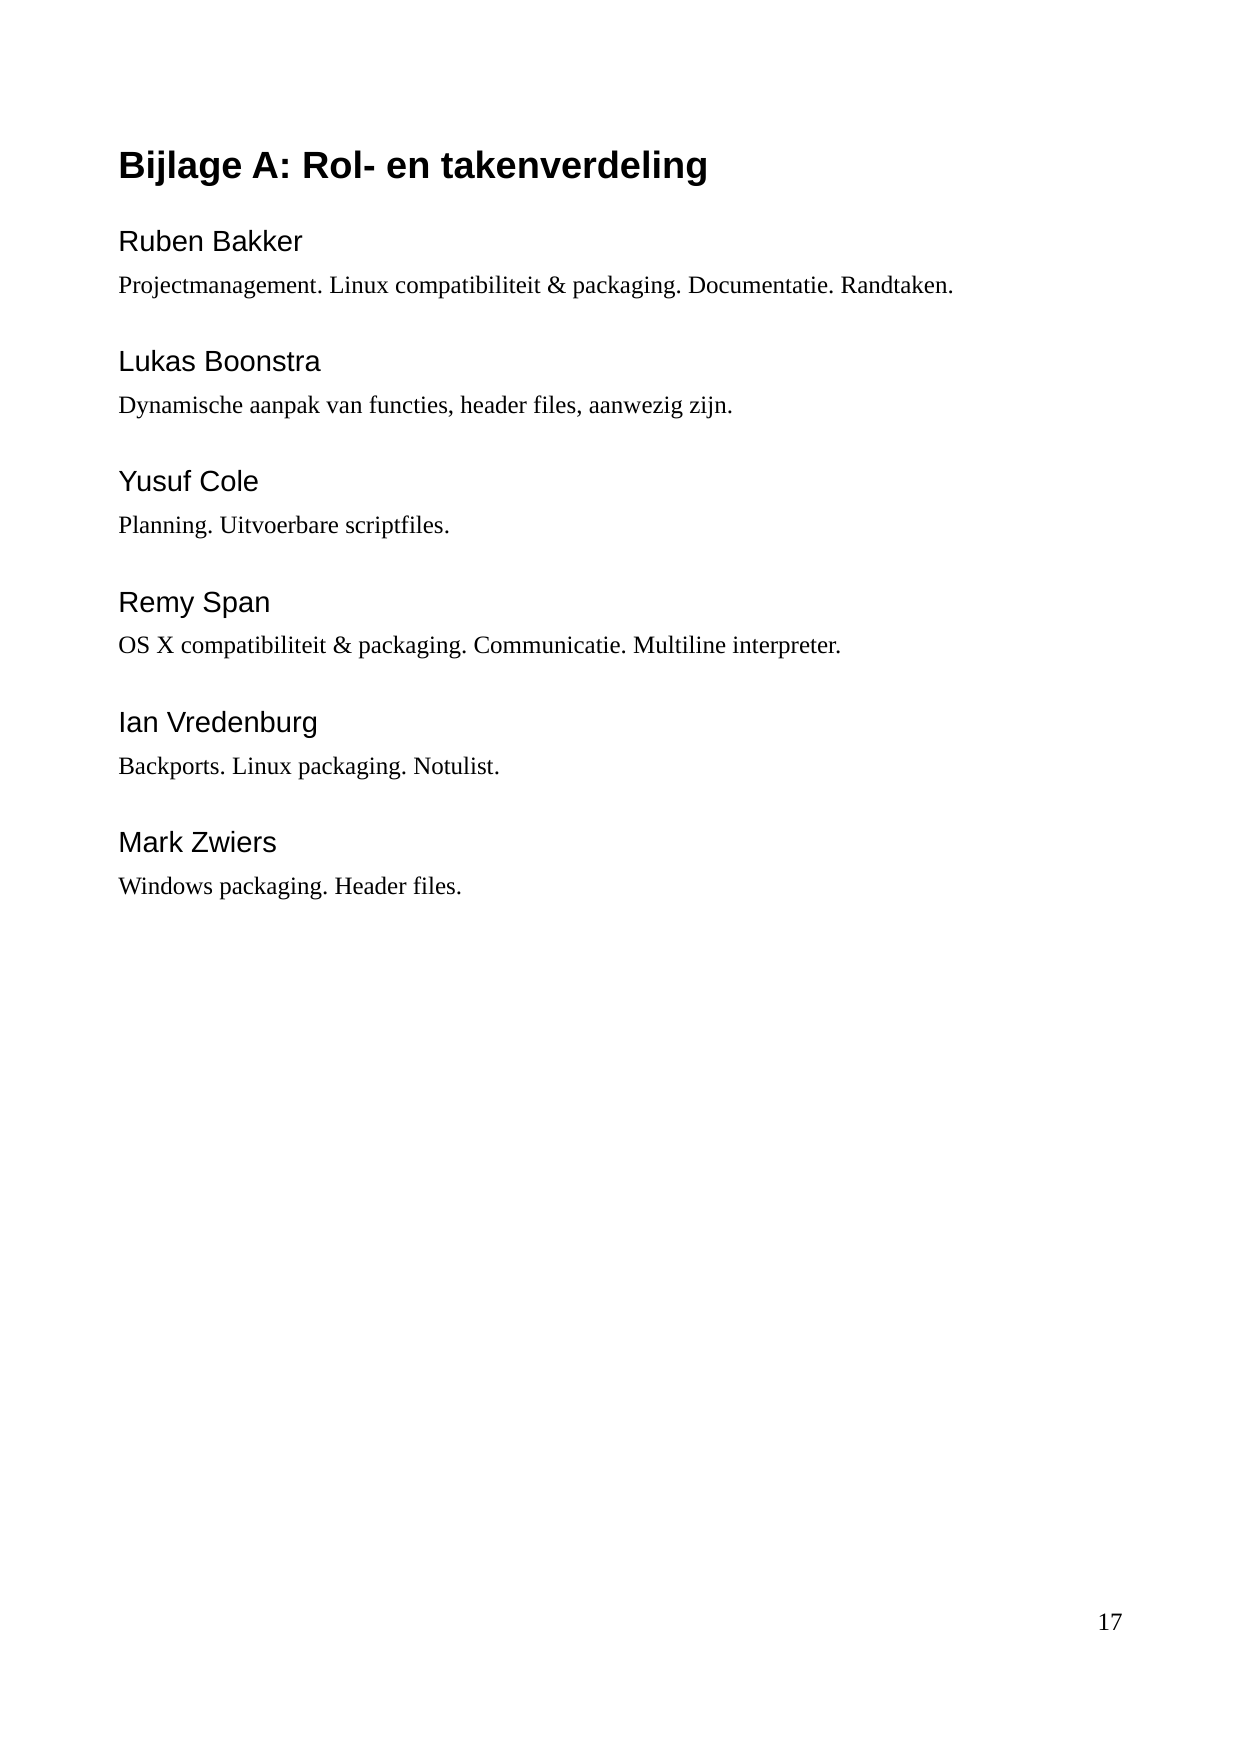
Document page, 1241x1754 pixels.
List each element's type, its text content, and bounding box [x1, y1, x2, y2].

subtitle Remy Span [118, 584, 1122, 618]
subtitle Ian Vredenburg [118, 705, 1122, 738]
subtitle Yusuf Cole [118, 464, 1122, 498]
subtitle Lukas Boonstra [118, 344, 1122, 378]
text OS X compatibiliteit & packaging. Communicatie. Multiline interpreter. [118, 631, 1122, 659]
text Planning. Uitvoerbare scriptfiles. [118, 511, 1122, 539]
text Windows packaging. Header files. [118, 871, 1122, 899]
subtitle Ruben Bakker [118, 224, 1122, 258]
text Dynamische aanpak van functies, header files, aanwezig zijn. [118, 390, 1122, 419]
text Projectmanagement. Linux compatibiliteit & packaging. Documentatie. Randtaken. [118, 270, 1122, 299]
subtitle Bijlage A: Rol- en takenverdeling [118, 143, 1122, 187]
text Backports. Linux packaging. Notulist. [118, 751, 1122, 779]
subtitle Mark Zwiers [118, 825, 1122, 858]
